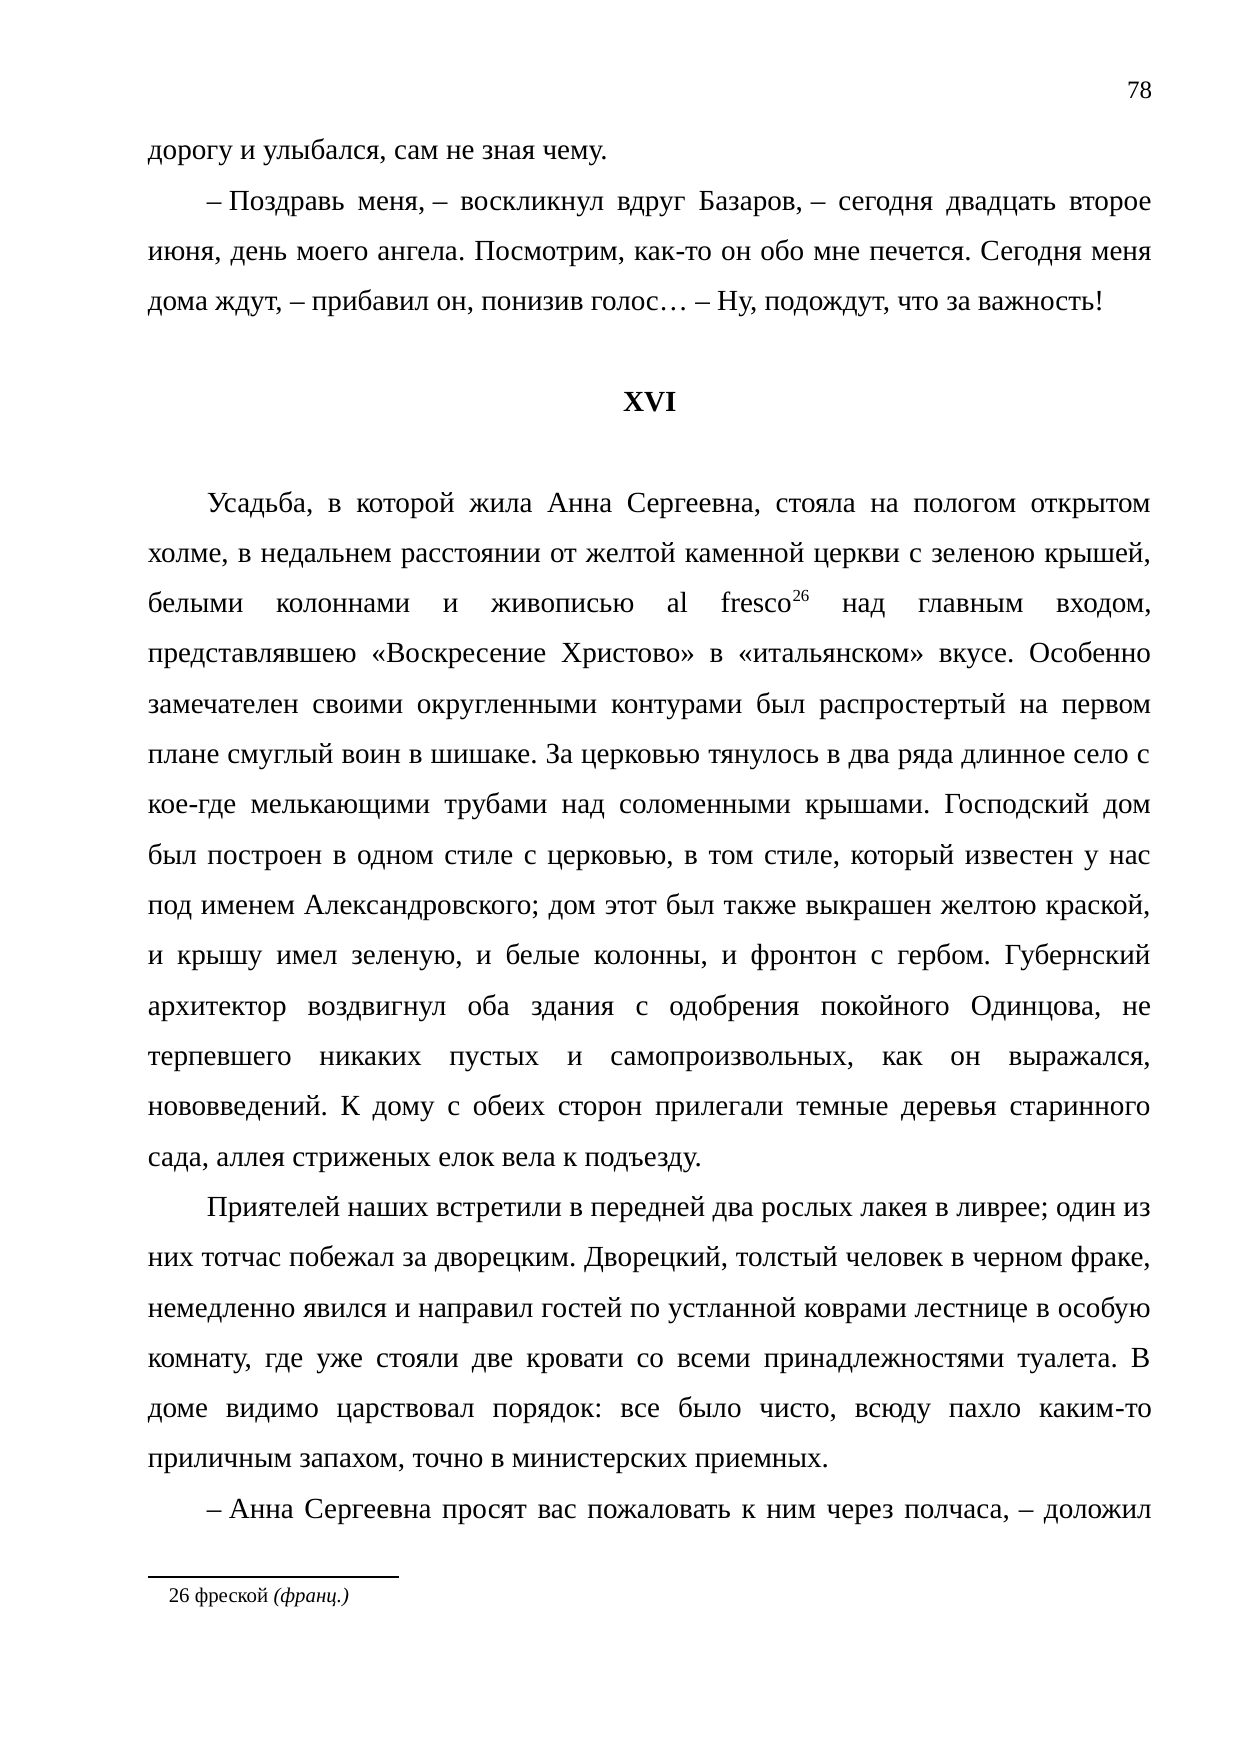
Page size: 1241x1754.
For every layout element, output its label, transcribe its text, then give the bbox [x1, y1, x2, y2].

text дорогу и улыбался, сам не зная чему. [148, 132, 1152, 166]
text Усадьба, в которой жила Анна Сергеевна, стояла на пологом открытом холме, в недальнем расстоянии от желтой каменной церкви с зеленою крышей, белыми колоннами и живописью al fresco над главным входом, представлявшею «Воскресение Христово» в «итальянском» вкусе. Особенно замечателен своими округленными контурами был распростертый на первом плане смуглый воин в шишаке. За церковью тянулось в два ряда длинное село с кое‑где мелькающими трубами над соломенными крышами. Господский дом был построен в одном стиле с церковью, в том стиле, который известен у нас под именем Александровского; дом этот был также выкрашен желтою краской, и крышу имел зеленую, и белые колонны, и фронтон с гербом. Губернский архитектор воздвигнул оба здания с одобрения покойного Одинцова, не терпевшего никаких пустых и самопроизвольных, как он выражался, нововведений. К дому с обеих сторон прилегали темные деревья старинного сада, аллея стриженых елок вела к подъезду. [148, 485, 1152, 1172]
text фреской (франц.) [148, 1583, 1152, 1607]
subtitle XVI [148, 384, 1152, 418]
text – Поздравь меня, – воскликнул вдруг Базаров, – сегодня двадцать второе июня, день моего ангела. Посмотрим, как‑то он обо мне печется. Сегодня меня дома ждут, – прибавил он, понизив голос… – Ну, подождут, что за важность! [148, 183, 1152, 317]
text Приятелей наших встретили в передней два рослых лакея в ливрее; один из них тотчас побежал за дворецким. Дворецкий, толстый человек в черном фраке, немедленно явился и направил гостей по устланной коврами лестнице в особую комнату, где уже стояли две кровати со всеми принадлежностями туалета. В доме видимо царствовал порядок: все было чисто, всюду пахло каким‑то приличным запахом, точно в министерских приемных. [148, 1189, 1152, 1474]
text – Анна Сергеевна просят вас пожаловать к ним через полчаса, – доложил [148, 1491, 1152, 1524]
